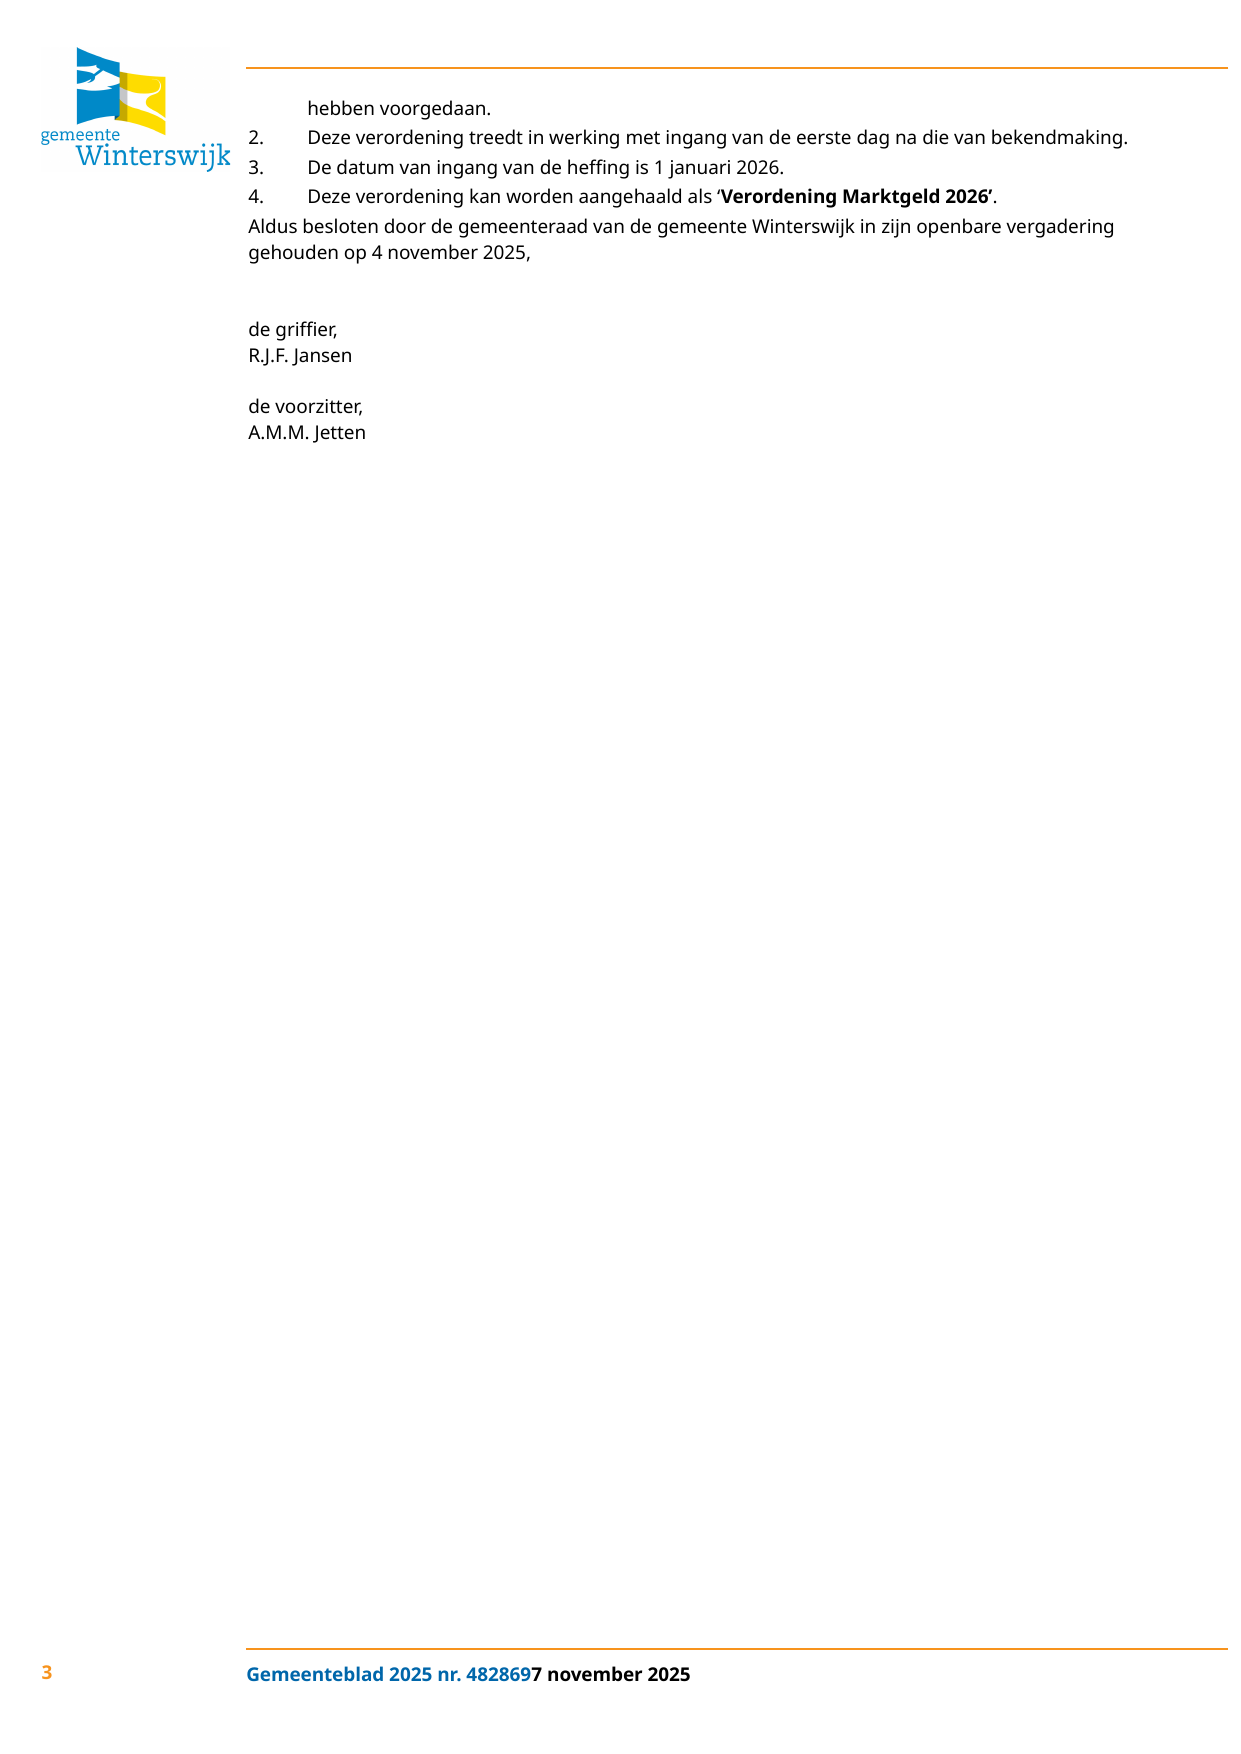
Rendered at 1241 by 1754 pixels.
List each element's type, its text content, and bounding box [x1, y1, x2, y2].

list De datum van ingang van de heffing is 1 januari 2026. [248, 154, 1152, 180]
picture [41, 47, 231, 172]
list Deze verordening treedt in werking met ingang van de eerste dag na die van bekendmaking. [248, 124, 1152, 150]
list hebben voorgedaan. [248, 95, 1152, 121]
list Deze verordening kan worden aangehaald als ‘Verordening Marktgeld 2026’. [248, 183, 1152, 209]
text A.M.M. Jetten [248, 419, 1152, 445]
text R.J.F. Jansen [248, 342, 1152, 367]
text de griffier, [248, 316, 1152, 342]
text Aldus besloten door de gemeenteraad van de gemeente Winterswijk in zijn openbare vergadering gehouden op 4 november 2025, [248, 213, 1152, 264]
picture [225, 153, 231, 162]
text de voorzitter, [248, 393, 1152, 419]
